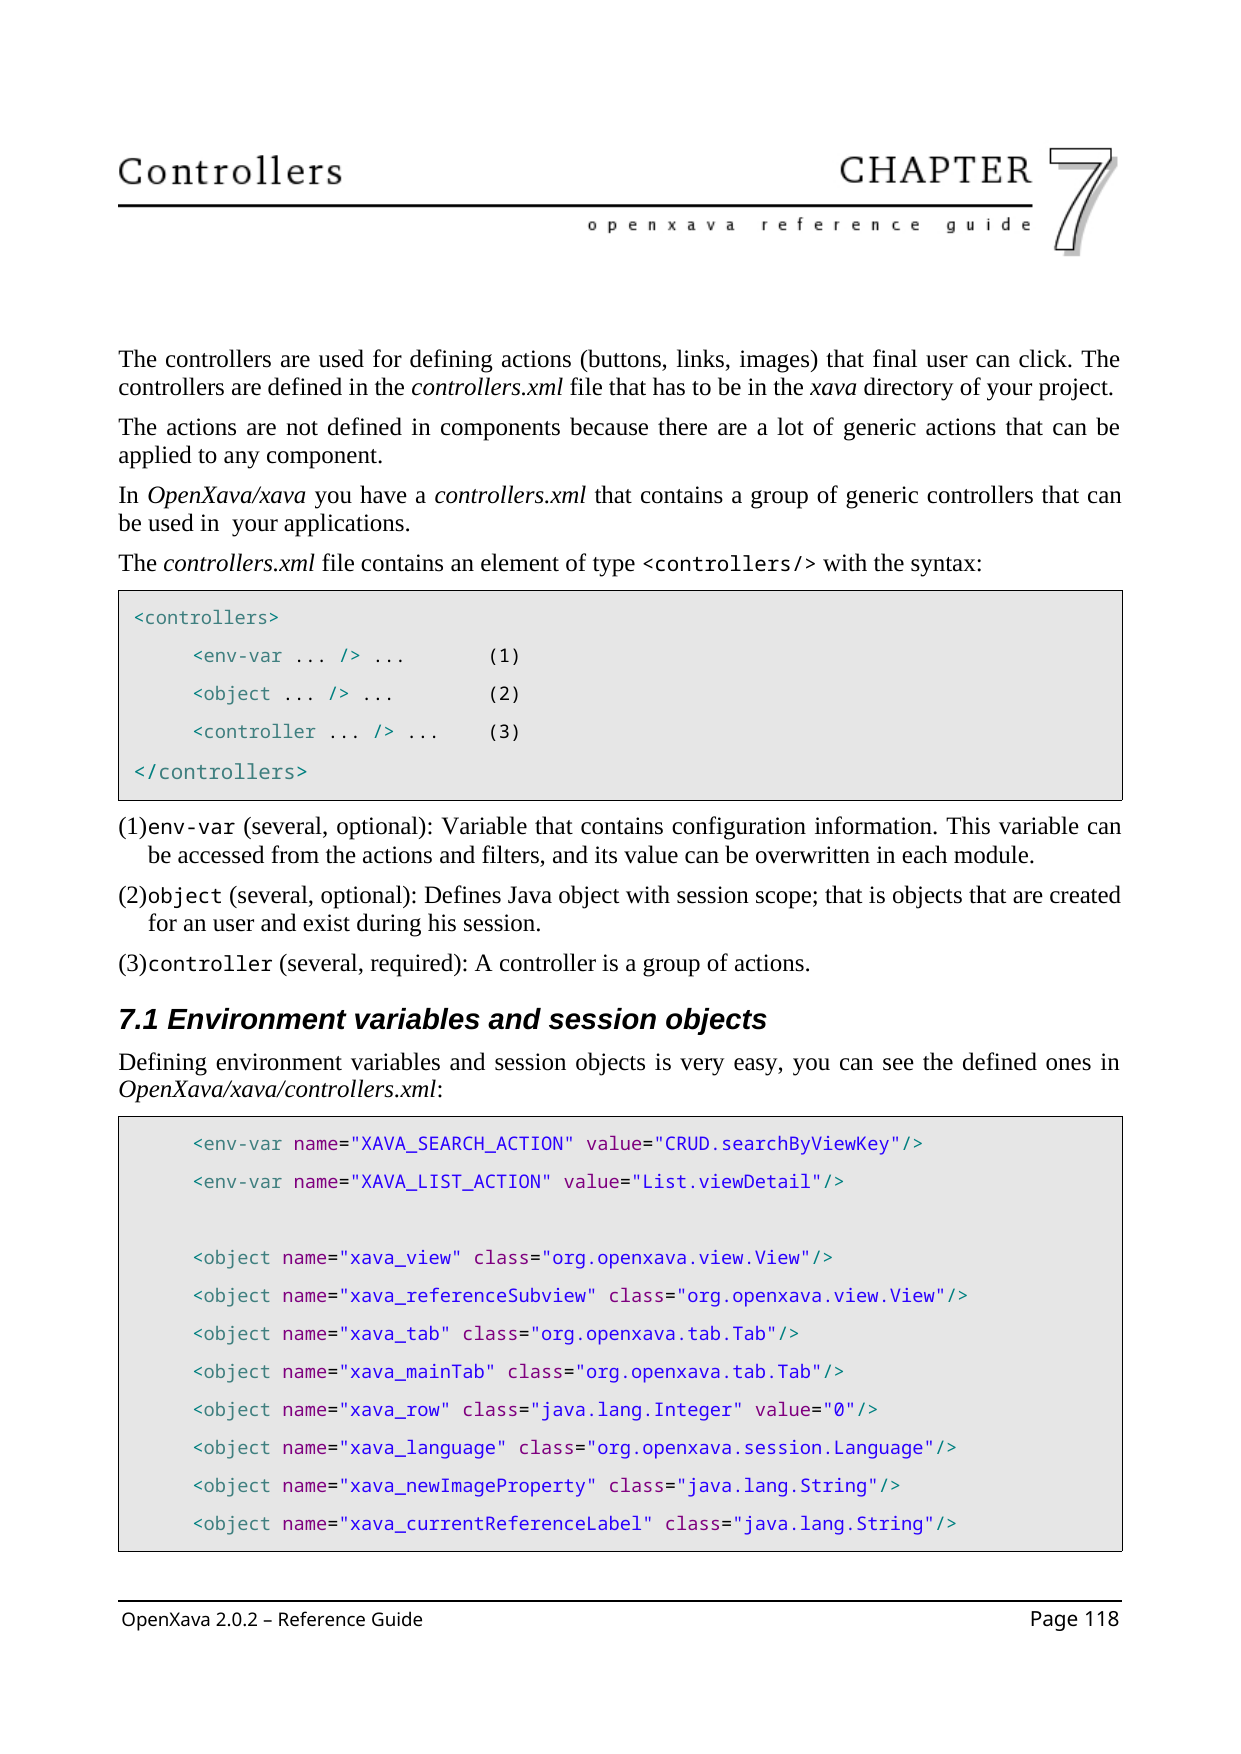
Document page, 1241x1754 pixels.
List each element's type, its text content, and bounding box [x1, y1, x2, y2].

text <object name="xava_referenceSubview" class="org.openxava.view.View"/> [119, 1268, 1122, 1306]
text <object name="xava_tab" class="org.openxava.tab.Tab"/> [119, 1306, 1122, 1344]
picture [118, 118, 1122, 288]
text <env-var name="XAVA_LIST_ACTION" value="List.viewDetail"/> [119, 1154, 1122, 1192]
text <controller ... /> ... (3) [119, 704, 1122, 742]
subtitle Controllers [118, 288, 1122, 293]
text </controllers> [119, 742, 1122, 800]
text <object name="xava_row" class="java.lang.Integer" value="0"/> [119, 1382, 1122, 1420]
text In OpenXava/xava you have a controllers.xml that contains a group of generic controllers that can be used in your applications. [118, 481, 1122, 537]
text <object ... /> ... (2) [119, 666, 1122, 704]
text <object name="xava_view" class="org.openxava.view.View"/> [119, 1230, 1122, 1268]
list env-var (several, optional): Variable that contains configuration information. This variable can be accessed from the actions and filters, and its value can be overwritten in each module. [118, 812, 1122, 868]
text <controllers> [119, 591, 1122, 628]
text <env-var ... /> ... (1) [119, 628, 1122, 666]
text <object name="xava_newImageProperty" class="java.lang.String"/> [119, 1458, 1122, 1496]
list controller (several, required): A controller is a group of actions. [118, 949, 1122, 978]
list object (several, optional): Defines Java object with session scope; that is objects that are created for an user and exist during his session. [118, 881, 1122, 937]
subtitle Environment variables and session objects [118, 1003, 1122, 1035]
text <object name="xava_currentReferenceLabel" class="java.lang.String"/> [119, 1496, 1122, 1551]
text The controllers are used for defining actions (buttons, links, images) that final user can click. The controllers are defined in the controllers.xml file that has to be in the xava directory of your project. [118, 345, 1122, 401]
text The actions are not defined in components because there are a lot of generic actions that can be applied to any component. [118, 413, 1122, 469]
text Defining environment variables and session objects is very easy, you can see the defined ones in OpenXava/xava/controllers.xml: [118, 1048, 1122, 1103]
text The controllers.xml file contains an element of type <controllers/> with the syntax: [118, 549, 1122, 577]
text <object name="xava_language" class="org.openxava.session.Language"/> [119, 1420, 1122, 1458]
text <env-var name="XAVA_SEARCH_ACTION" value="CRUD.searchByViewKey"/> [119, 1117, 1122, 1154]
text <object name="xava_mainTab" class="org.openxava.tab.Tab"/> [119, 1344, 1122, 1382]
